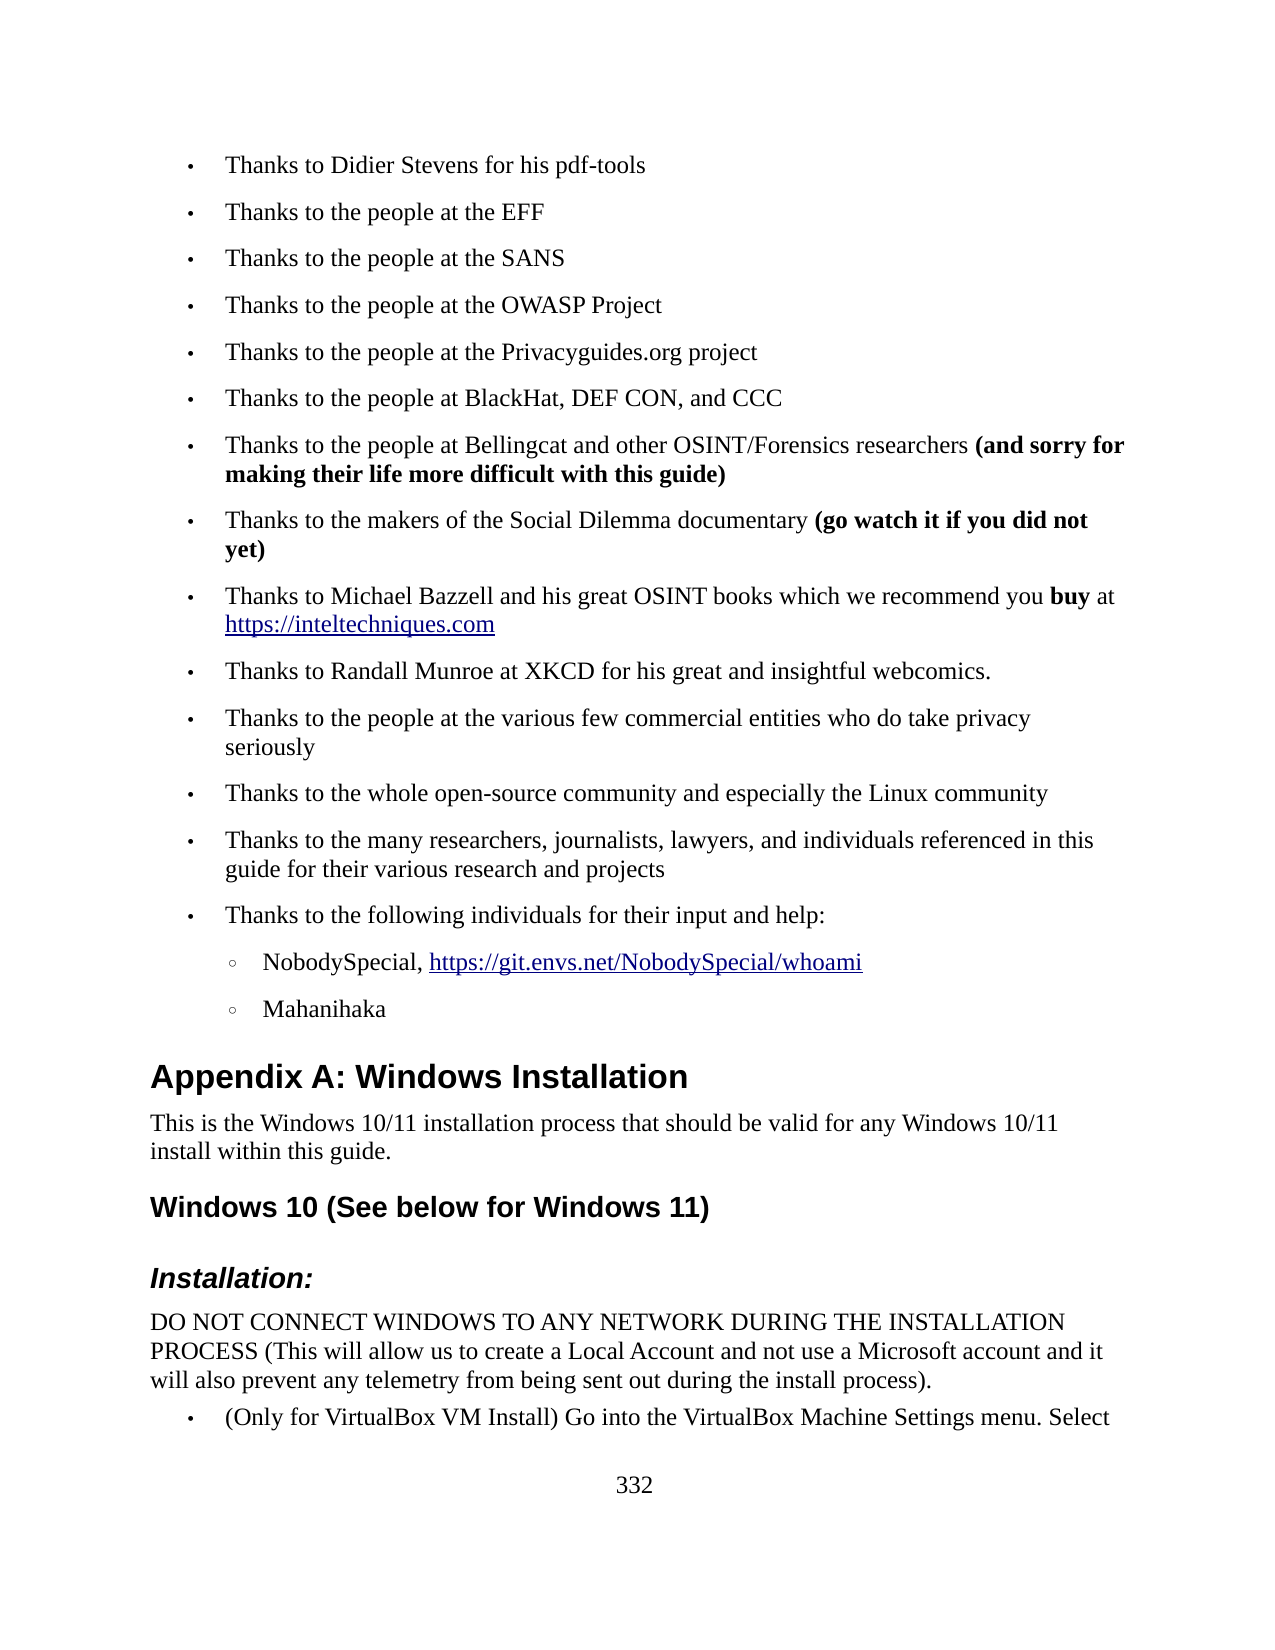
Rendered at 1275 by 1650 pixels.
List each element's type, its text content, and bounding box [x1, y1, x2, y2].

text This is the Windows 10/11 installation process that should be valid for any Windows 10/11 install within this guide. [150, 1108, 1125, 1165]
subtitle Installation: [150, 1261, 1125, 1295]
list Thanks to the people at the EFF [187, 197, 1125, 225]
list Thanks to the people at the SANS [187, 243, 1125, 272]
subtitle Windows 10 (See below for Windows 11) [150, 1190, 1125, 1224]
list Thanks to Michael Bazzell and his great OSINT books which we recommend you buy at https://inteltechniques.com [187, 581, 1125, 638]
list Thanks to the people at Bellingcat and other OSINT/Forensics researchers (and sorry for making their life more difficult with this guide) [187, 430, 1125, 487]
text DO NOT CONNECT WINDOWS TO ANY NETWORK DURING THE INSTALLATION PROCESS (This will allow us to create a Local Account and not use a Microsoft account and it will also prevent any telemetry from being sent out during the install process). [150, 1307, 1125, 1393]
list Thanks to the following individuals for their input and help: [187, 900, 1125, 929]
list Mahanihaka [225, 994, 1125, 1022]
list Thanks to the people at the OWASP Project [187, 290, 1125, 319]
list Thanks to the people at the Privacyguides.org project [187, 337, 1125, 365]
list Thanks to the makers of the Social Dilemma documentary (go watch it if you did not yet) [187, 505, 1125, 563]
list Thanks to Didier Stevens for his pdf-tools [187, 150, 1125, 179]
list NobodySpecial, https://git.envs.net/NobodySpecial/whoami [225, 947, 1125, 976]
list Thanks to the people at the various few commercial entities who do take privacy seriously [187, 703, 1125, 760]
list Thanks to the many researchers, journalists, lawyers, and individuals referenced in this guide for their various research and projects [187, 825, 1125, 882]
list Thanks to Randall Munroe at XKCD for his great and insightful webcomics. [187, 656, 1125, 685]
list Thanks to the people at BlackHat, DEF CON, and CCC [187, 383, 1125, 412]
list Thanks to the whole open-source community and especially the Linux community [187, 778, 1125, 807]
list (Only for VirtualBox VM Install) Go into the VirtualBox Machine Settings menu. Select [187, 1402, 1125, 1431]
subtitle Appendix A: Windows Installation [150, 1056, 1125, 1095]
